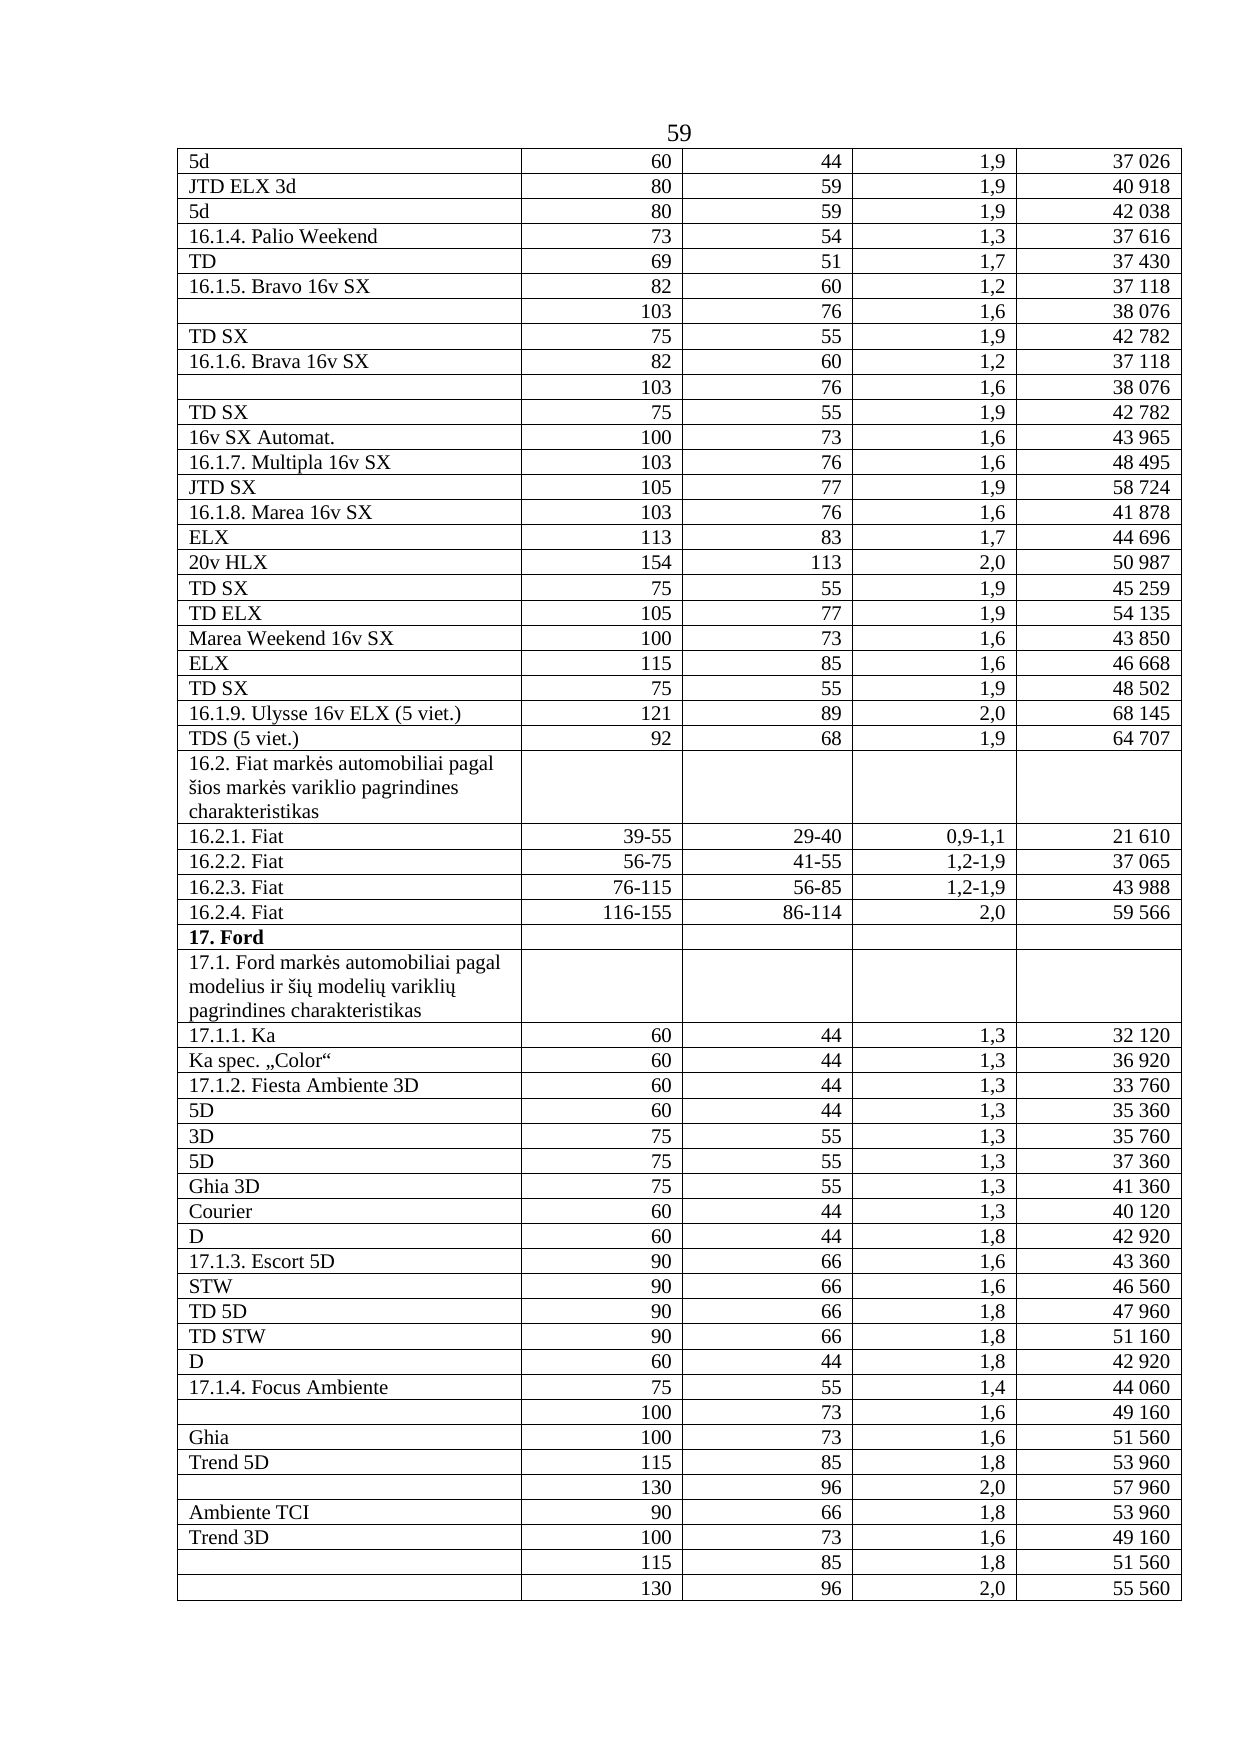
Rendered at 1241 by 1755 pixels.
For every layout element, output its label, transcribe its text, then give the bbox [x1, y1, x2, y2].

table_cell [1017, 751, 1181, 823]
table_cell 1,7 [853, 249, 1016, 273]
table_cell 76 [683, 450, 852, 474]
table_cell 1,9 [853, 199, 1016, 223]
table_cell 1,4 [853, 1375, 1016, 1399]
table_cell 76 [683, 375, 852, 399]
table_cell 38 076 [1017, 299, 1181, 323]
table_cell 17. Ford [178, 925, 521, 949]
table_cell [1017, 925, 1181, 949]
table_cell 60 [522, 1224, 682, 1248]
table_cell 55 [683, 1375, 852, 1399]
table_cell 38 076 [1017, 375, 1181, 399]
table_cell 43 850 [1017, 626, 1181, 650]
table_cell 1,6 [853, 1249, 1016, 1273]
table_cell 85 [683, 1550, 852, 1574]
table_cell 5d [178, 149, 521, 173]
table_cell 1,9 [853, 400, 1016, 424]
table_cell 37 616 [1017, 224, 1181, 248]
table_cell 37 118 [1017, 350, 1181, 373]
table_cell 96 [683, 1575, 852, 1599]
table_cell 48 495 [1017, 450, 1181, 474]
table_cell ELX [178, 651, 521, 675]
table_cell 44 [683, 1199, 852, 1223]
table_cell 1,6 [853, 651, 1016, 675]
table_cell 2,0 [853, 1475, 1016, 1499]
table_cell 58 724 [1017, 475, 1181, 499]
table_cell 50 987 [1017, 550, 1181, 574]
table_cell 42 038 [1017, 199, 1181, 223]
table_cell 2,0 [853, 701, 1016, 725]
table_cell 66 [683, 1500, 852, 1524]
table_cell 40 120 [1017, 1199, 1181, 1223]
table_cell 85 [683, 651, 852, 675]
table_cell TD SX [178, 324, 521, 348]
table_cell 42 920 [1017, 1224, 1181, 1248]
table_cell 73 [683, 626, 852, 650]
table_cell 44 696 [1017, 525, 1181, 549]
table_cell Marea Weekend 16v SX [178, 626, 521, 650]
table_cell 113 [522, 525, 682, 549]
table_cell 64 707 [1017, 726, 1181, 750]
table_cell 17.1.3. Escort 5D [178, 1249, 521, 1273]
table_cell 16.1.5. Bravo 16v SX [178, 274, 521, 298]
table_cell 44 [683, 1048, 852, 1072]
table_cell 90 [522, 1299, 682, 1323]
table_cell 41-55 [683, 850, 852, 873]
table_cell 73 [522, 224, 682, 248]
table_cell Ambiente TCI [178, 1500, 521, 1524]
table_cell [178, 1575, 521, 1599]
table_cell 1,2-1,9 [853, 875, 1016, 899]
table_cell 17.1.2. Fiesta Ambiente 3D [178, 1073, 521, 1097]
table_cell 2,0 [853, 550, 1016, 574]
table_cell 1,8 [853, 1350, 1016, 1373]
table_cell Ghia [178, 1425, 521, 1449]
table_cell 2,0 [853, 1575, 1016, 1599]
table_cell TD SX [178, 676, 521, 700]
table_cell 37 065 [1017, 850, 1181, 873]
table_cell 92 [522, 726, 682, 750]
table_cell 121 [522, 701, 682, 725]
table_cell 80 [522, 174, 682, 198]
table_cell 17.1.4. Focus Ambiente [178, 1375, 521, 1399]
table_cell 53 960 [1017, 1500, 1181, 1524]
table_cell 1,6 [853, 299, 1016, 323]
table_cell 55 [683, 400, 852, 424]
table_cell [522, 950, 682, 1022]
table_cell 73 [683, 1425, 852, 1449]
table_cell [683, 950, 852, 1022]
table_cell 1,9 [853, 149, 1016, 173]
table_cell STW [178, 1274, 521, 1298]
table_cell 44 [683, 149, 852, 173]
table_cell 44 [683, 1350, 852, 1373]
table_cell 103 [522, 500, 682, 524]
table_cell 115 [522, 651, 682, 675]
table_cell [683, 751, 852, 823]
table_cell 1,9 [853, 726, 1016, 750]
table_cell 29-40 [683, 824, 852, 848]
table_cell 44 060 [1017, 1375, 1181, 1399]
table_cell 49 160 [1017, 1400, 1181, 1424]
table_cell 60 [522, 1199, 682, 1223]
table_cell 1,3 [853, 1048, 1016, 1072]
table_cell 1,3 [853, 1124, 1016, 1148]
table_cell 1,8 [853, 1299, 1016, 1323]
table_cell [178, 1400, 521, 1424]
table_cell 16.1.4. Palio Weekend [178, 224, 521, 248]
table_cell 1,8 [853, 1450, 1016, 1474]
table_cell 75 [522, 1174, 682, 1198]
table_cell 2,0 [853, 900, 1016, 924]
table_cell 82 [522, 350, 682, 373]
table_cell 96 [683, 1475, 852, 1499]
table_cell TD STW [178, 1324, 521, 1348]
table_cell 66 [683, 1249, 852, 1273]
table_cell 60 [683, 274, 852, 298]
table_cell 16.2.1. Fiat [178, 824, 521, 848]
table_cell 1,3 [853, 1174, 1016, 1198]
table_cell 60 [522, 149, 682, 173]
table_cell 55 [683, 1174, 852, 1198]
table_cell 1,7 [853, 525, 1016, 549]
table_cell 51 [683, 249, 852, 273]
table_cell [853, 751, 1016, 823]
table_cell 55 [683, 1124, 852, 1148]
table_cell 59 566 [1017, 900, 1181, 924]
table_cell 60 [522, 1350, 682, 1373]
table_cell 55 [683, 676, 852, 700]
table_cell 53 960 [1017, 1450, 1181, 1474]
table_cell 100 [522, 626, 682, 650]
table_cell 1,6 [853, 500, 1016, 524]
table_cell JTD ELX 3d [178, 174, 521, 198]
table_cell 76-115 [522, 875, 682, 899]
table_cell 56-75 [522, 850, 682, 873]
table_cell [522, 925, 682, 949]
table_cell 1,2 [853, 274, 1016, 298]
table_cell 75 [522, 1149, 682, 1173]
table_cell 66 [683, 1299, 852, 1323]
table_cell Ghia 3D [178, 1174, 521, 1198]
table_cell 5D [178, 1099, 521, 1122]
table_cell 130 [522, 1475, 682, 1499]
table_cell 1,3 [853, 1149, 1016, 1173]
table_cell 1,8 [853, 1324, 1016, 1348]
table_cell 41 360 [1017, 1174, 1181, 1198]
table_cell 73 [683, 1400, 852, 1424]
table_cell 44 [683, 1099, 852, 1122]
table_cell 35 360 [1017, 1099, 1181, 1122]
table_cell 1,8 [853, 1224, 1016, 1248]
table_cell [853, 925, 1016, 949]
table_cell 76 [683, 500, 852, 524]
table_cell [178, 299, 521, 323]
table_cell [522, 751, 682, 823]
table_cell 35 760 [1017, 1124, 1181, 1148]
table_cell 68 145 [1017, 701, 1181, 725]
table_cell 75 [522, 324, 682, 348]
table_cell 37 360 [1017, 1149, 1181, 1173]
table_cell 33 760 [1017, 1073, 1181, 1097]
table_cell 1,2 [853, 350, 1016, 373]
table_cell D [178, 1224, 521, 1248]
table_cell 103 [522, 450, 682, 474]
table_cell 1,8 [853, 1500, 1016, 1524]
table_cell 154 [522, 550, 682, 574]
table_cell 54 135 [1017, 601, 1181, 624]
table_cell 16.1.9. Ulysse 16v ELX (5 viet.) [178, 701, 521, 725]
table_cell 41 878 [1017, 500, 1181, 524]
table_cell TD SX [178, 575, 521, 599]
table_cell 43 965 [1017, 425, 1181, 449]
table_cell 16v SX Automat. [178, 425, 521, 449]
table_cell 1,6 [853, 1400, 1016, 1424]
table_cell 73 [683, 1525, 852, 1549]
table_cell 115 [522, 1550, 682, 1574]
table_cell 116-155 [522, 900, 682, 924]
table_cell 51 560 [1017, 1550, 1181, 1574]
table_cell 75 [522, 1375, 682, 1399]
table_cell 86-114 [683, 900, 852, 924]
table_cell 1,6 [853, 425, 1016, 449]
table_cell 42 920 [1017, 1350, 1181, 1373]
table_cell 39-55 [522, 824, 682, 848]
table_cell 32 120 [1017, 1023, 1181, 1047]
table_cell 130 [522, 1575, 682, 1599]
table_cell 1,6 [853, 1425, 1016, 1449]
table_cell 16.2.4. Fiat [178, 900, 521, 924]
table_cell 40 918 [1017, 174, 1181, 198]
table_cell 80 [522, 199, 682, 223]
table_cell [178, 375, 521, 399]
table_cell 1,6 [853, 1525, 1016, 1549]
table_cell 1,3 [853, 224, 1016, 248]
table_cell 68 [683, 726, 852, 750]
table_cell 59 [683, 174, 852, 198]
table_cell Trend 3D [178, 1525, 521, 1549]
table_cell 1,6 [853, 375, 1016, 399]
table_cell 103 [522, 299, 682, 323]
table_cell Ka spec. „Color“ [178, 1048, 521, 1072]
table_cell 47 960 [1017, 1299, 1181, 1323]
table_cell 16.1.6. Brava 16v SX [178, 350, 521, 373]
table_cell 51 560 [1017, 1425, 1181, 1449]
table_cell 16.2.2. Fiat [178, 850, 521, 873]
table_cell Trend 5D [178, 1450, 521, 1474]
table_cell 1,3 [853, 1073, 1016, 1097]
table_cell 16.1.8. Marea 16v SX [178, 500, 521, 524]
table_cell TDS (5 viet.) [178, 726, 521, 750]
table_cell 16.1.7. Multipla 16v SX [178, 450, 521, 474]
table_cell 20v HLX [178, 550, 521, 574]
table_cell 42 782 [1017, 324, 1181, 348]
table_cell 16.2. Fiat markės automobiliai pagal šios markės variklio pagrindines charakteristikas [178, 751, 521, 823]
table_cell 83 [683, 525, 852, 549]
table_cell 77 [683, 601, 852, 624]
table_cell 115 [522, 1450, 682, 1474]
table_cell JTD SX [178, 475, 521, 499]
table_cell [178, 1550, 521, 1574]
table_cell 37 430 [1017, 249, 1181, 273]
table_cell D [178, 1350, 521, 1373]
table_cell TD [178, 249, 521, 273]
table_cell [683, 925, 852, 949]
table_cell ELX [178, 525, 521, 549]
table_cell 60 [522, 1073, 682, 1097]
table_cell 55 560 [1017, 1575, 1181, 1599]
table_cell 54 [683, 224, 852, 248]
table_cell 1,9 [853, 174, 1016, 198]
table_cell 43 988 [1017, 875, 1181, 899]
table_cell 105 [522, 601, 682, 624]
table_cell 1,9 [853, 676, 1016, 700]
table_cell 1,3 [853, 1199, 1016, 1223]
table_cell 85 [683, 1450, 852, 1474]
table_cell 16.2.3. Fiat [178, 875, 521, 899]
table_cell [853, 950, 1016, 1022]
table_cell 66 [683, 1324, 852, 1348]
table_cell 37 118 [1017, 274, 1181, 298]
table_cell 42 782 [1017, 400, 1181, 424]
table_cell 103 [522, 375, 682, 399]
table_cell 45 259 [1017, 575, 1181, 599]
table_cell 55 [683, 324, 852, 348]
table_cell 60 [522, 1048, 682, 1072]
table_cell 55 [683, 1149, 852, 1173]
table_cell 90 [522, 1249, 682, 1273]
table_cell 1,8 [853, 1550, 1016, 1574]
table_cell 43 360 [1017, 1249, 1181, 1273]
table_cell TD ELX [178, 601, 521, 624]
table_cell 36 920 [1017, 1048, 1181, 1072]
table_cell TD SX [178, 400, 521, 424]
table_cell 76 [683, 299, 852, 323]
table_cell 5D [178, 1149, 521, 1173]
table_cell 5d [178, 199, 521, 223]
table_cell 1,9 [853, 575, 1016, 599]
table_cell 75 [522, 575, 682, 599]
table_cell 75 [522, 1124, 682, 1148]
table_cell 100 [522, 1525, 682, 1549]
table_cell Courier [178, 1199, 521, 1223]
table_cell 1,3 [853, 1023, 1016, 1047]
table_cell 44 [683, 1023, 852, 1047]
table_cell 77 [683, 475, 852, 499]
table_cell 69 [522, 249, 682, 273]
table_cell 48 502 [1017, 676, 1181, 700]
table_cell 60 [683, 350, 852, 373]
table_cell 17.1.1. Ka [178, 1023, 521, 1047]
table_cell 60 [522, 1099, 682, 1122]
table_cell 55 [683, 575, 852, 599]
table_cell 46 668 [1017, 651, 1181, 675]
table_cell 56-85 [683, 875, 852, 899]
table_cell 21 610 [1017, 824, 1181, 848]
table_cell 90 [522, 1274, 682, 1298]
table_cell 73 [683, 425, 852, 449]
table_cell 37 026 [1017, 149, 1181, 173]
table_cell 44 [683, 1224, 852, 1248]
table_cell 100 [522, 1425, 682, 1449]
table_cell 1,9 [853, 601, 1016, 624]
table_cell 66 [683, 1274, 852, 1298]
table_cell 100 [522, 1400, 682, 1424]
table_cell 0,9-1,1 [853, 824, 1016, 848]
table_cell 1,6 [853, 1274, 1016, 1298]
table_cell 100 [522, 425, 682, 449]
table_cell TD 5D [178, 1299, 521, 1323]
table_cell 90 [522, 1500, 682, 1524]
table_cell 1,9 [853, 475, 1016, 499]
table_cell 3D [178, 1124, 521, 1148]
table_cell 113 [683, 550, 852, 574]
table_cell 82 [522, 274, 682, 298]
table_cell 1,3 [853, 1099, 1016, 1122]
table_cell 1,6 [853, 626, 1016, 650]
table_cell 46 560 [1017, 1274, 1181, 1298]
table_cell 59 [683, 199, 852, 223]
table_cell 75 [522, 400, 682, 424]
table_cell 1,9 [853, 324, 1016, 348]
table_cell 17.1. Ford markės automobiliai pagal modelius ir šių modelių variklių pagrindines charakteristikas [178, 950, 521, 1022]
table_cell 75 [522, 676, 682, 700]
table_cell 90 [522, 1324, 682, 1348]
table_cell 49 160 [1017, 1525, 1181, 1549]
table_cell 44 [683, 1073, 852, 1097]
table_cell [1017, 950, 1181, 1022]
table_cell 1,6 [853, 450, 1016, 474]
table_cell 89 [683, 701, 852, 725]
table_cell 105 [522, 475, 682, 499]
table_cell 51 160 [1017, 1324, 1181, 1348]
table_cell 57 960 [1017, 1475, 1181, 1499]
table_cell [178, 1475, 521, 1499]
table_cell 60 [522, 1023, 682, 1047]
table_cell 1,2-1,9 [853, 850, 1016, 873]
